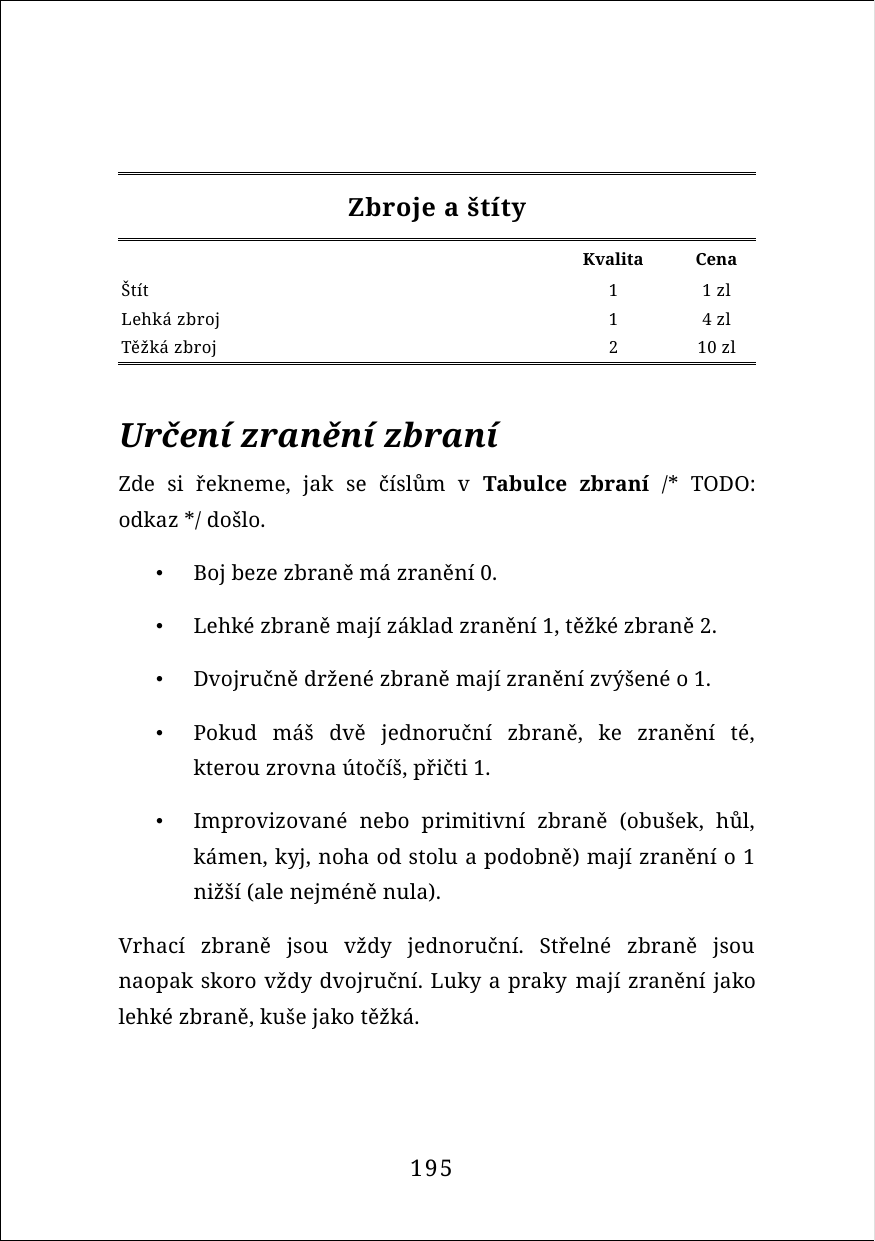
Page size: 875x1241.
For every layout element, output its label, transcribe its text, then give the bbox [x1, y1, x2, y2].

list Lehké zbraně mají základ zranění 1, těžké zbraně 2. [156, 611, 756, 640]
table_header Zbroje a štíty [118, 175, 756, 238]
table_cell 1 zl [677, 276, 756, 304]
table_cell 1 [550, 305, 677, 333]
table_cell Těžká zbroj [118, 333, 549, 362]
table_cell Cena [677, 241, 756, 276]
table_cell 10 zl [677, 333, 756, 362]
list Pokud máš dvě jednoruční zbraně, ke zranění té, kterou zrovna útočíš, přičti 1. [156, 718, 756, 782]
list Dvojručně držené zbraně mají zranění zvýšené o 1. [156, 664, 756, 693]
table_cell 1 [550, 276, 677, 304]
table_cell [118, 241, 549, 276]
table_cell Kvalita [550, 241, 677, 276]
table_cell 2 [550, 333, 677, 362]
table_cell Štít [118, 276, 549, 304]
table_cell Lehká zbroj [118, 305, 549, 333]
list Improvizované nebo primitivní zbraně (obušek, hůl, kámen, kyj, noha od stolu a podobně) mají zranění o 1 nižší (ale nejméně nula). [156, 806, 756, 906]
list Boj beze zbraně má zranění 0. [156, 558, 756, 586]
table_cell 4 zl [677, 305, 756, 333]
text Vrhací zbraně jsou vždy jednoruční. Střelné zbraně jsou naopak skoro vždy dvojruční. Luky a praky mají zranění jako lehké zbraně, kuše jako těžká. [118, 931, 756, 1030]
text Zde si řekneme, jak se číslům v Tabulce zbraní /* TODO: odkaz */ došlo. [118, 469, 756, 533]
subtitle Určení zranění zbraní [118, 412, 756, 457]
